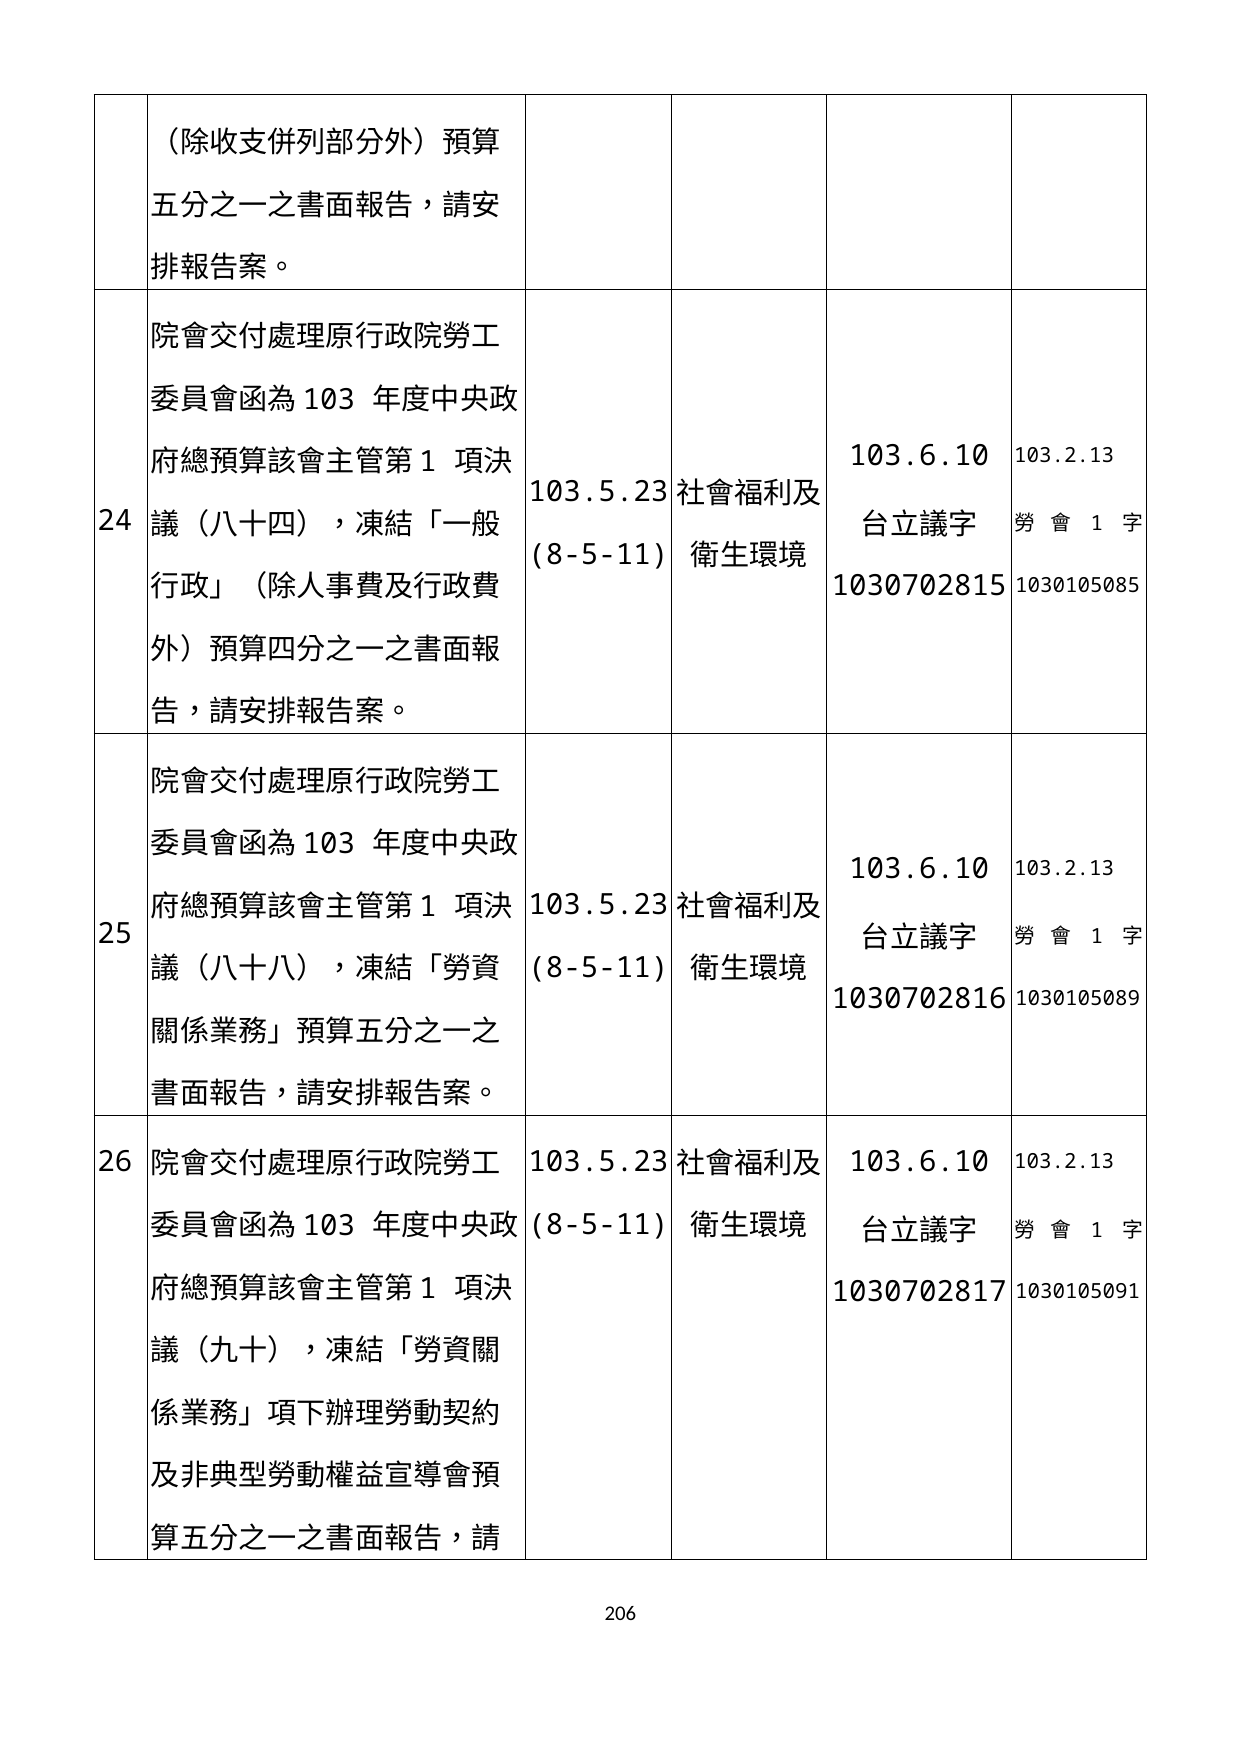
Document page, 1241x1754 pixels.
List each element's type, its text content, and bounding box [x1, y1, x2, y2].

table_cell [95, 290, 147, 733]
table_cell 院會交付處理原行政院勞工委員會函為103 年度中央政府總預算該會主管第1 項決議（八十八），凍結「勞資關係業務」預算五分之一之書面報告，請安排報告案。 [148, 734, 525, 1115]
table_cell 103.5.23 (8-5-11) [526, 1116, 671, 1559]
table_cell 院會交付處理原行政院勞工委員會函為103 年度中央政府總預算該會主管第1 項決議（八十四），凍結「一般行政」（除人事費及行政費外）預算四分之一之書面報告，請安排報告案。 [148, 290, 525, 733]
table_cell 103.2.13 勞會1字1030105091 [1012, 1116, 1146, 1559]
table_cell 103.2.13 勞會1字1030105089 [1012, 734, 1146, 1115]
table_cell 社會福利及衛生環境 [672, 290, 826, 733]
table_cell 社會福利及衛生環境 [672, 734, 826, 1115]
table_cell [672, 95, 826, 288]
table_cell [827, 95, 1011, 288]
table_cell [95, 734, 147, 1115]
table_cell 103.6.10 台立議字1030702817 [827, 1116, 1011, 1559]
table_cell 社會福利及衛生環境 [672, 1116, 826, 1559]
table_cell 103.6.10 台立議字1030702816 [827, 734, 1011, 1115]
table_cell 103.5.23 (8-5-11) [526, 734, 671, 1115]
table_cell 103.5.23 (8-5-11) [526, 290, 671, 733]
table_cell 院會交付處理原行政院勞工委員會函為103 年度中央政府總預算該會主管第1 項決議（九十），凍結「勞資關係業務」項下辦理勞動契約及非典型勞動權益宣導會預算五分之一之書面報告，請 [148, 1116, 525, 1559]
table_cell 103.6.10 台立議字1030702815 [827, 290, 1011, 733]
table_cell 103.2.13 勞會1字1030105085 [1012, 290, 1146, 733]
table_cell [95, 1116, 147, 1559]
table_cell （除收支併列部分外）預算五分之一之書面報告，請安排報告案。 [148, 95, 525, 288]
table_cell [526, 95, 671, 288]
table_cell [95, 95, 147, 288]
table_cell [1012, 95, 1146, 288]
